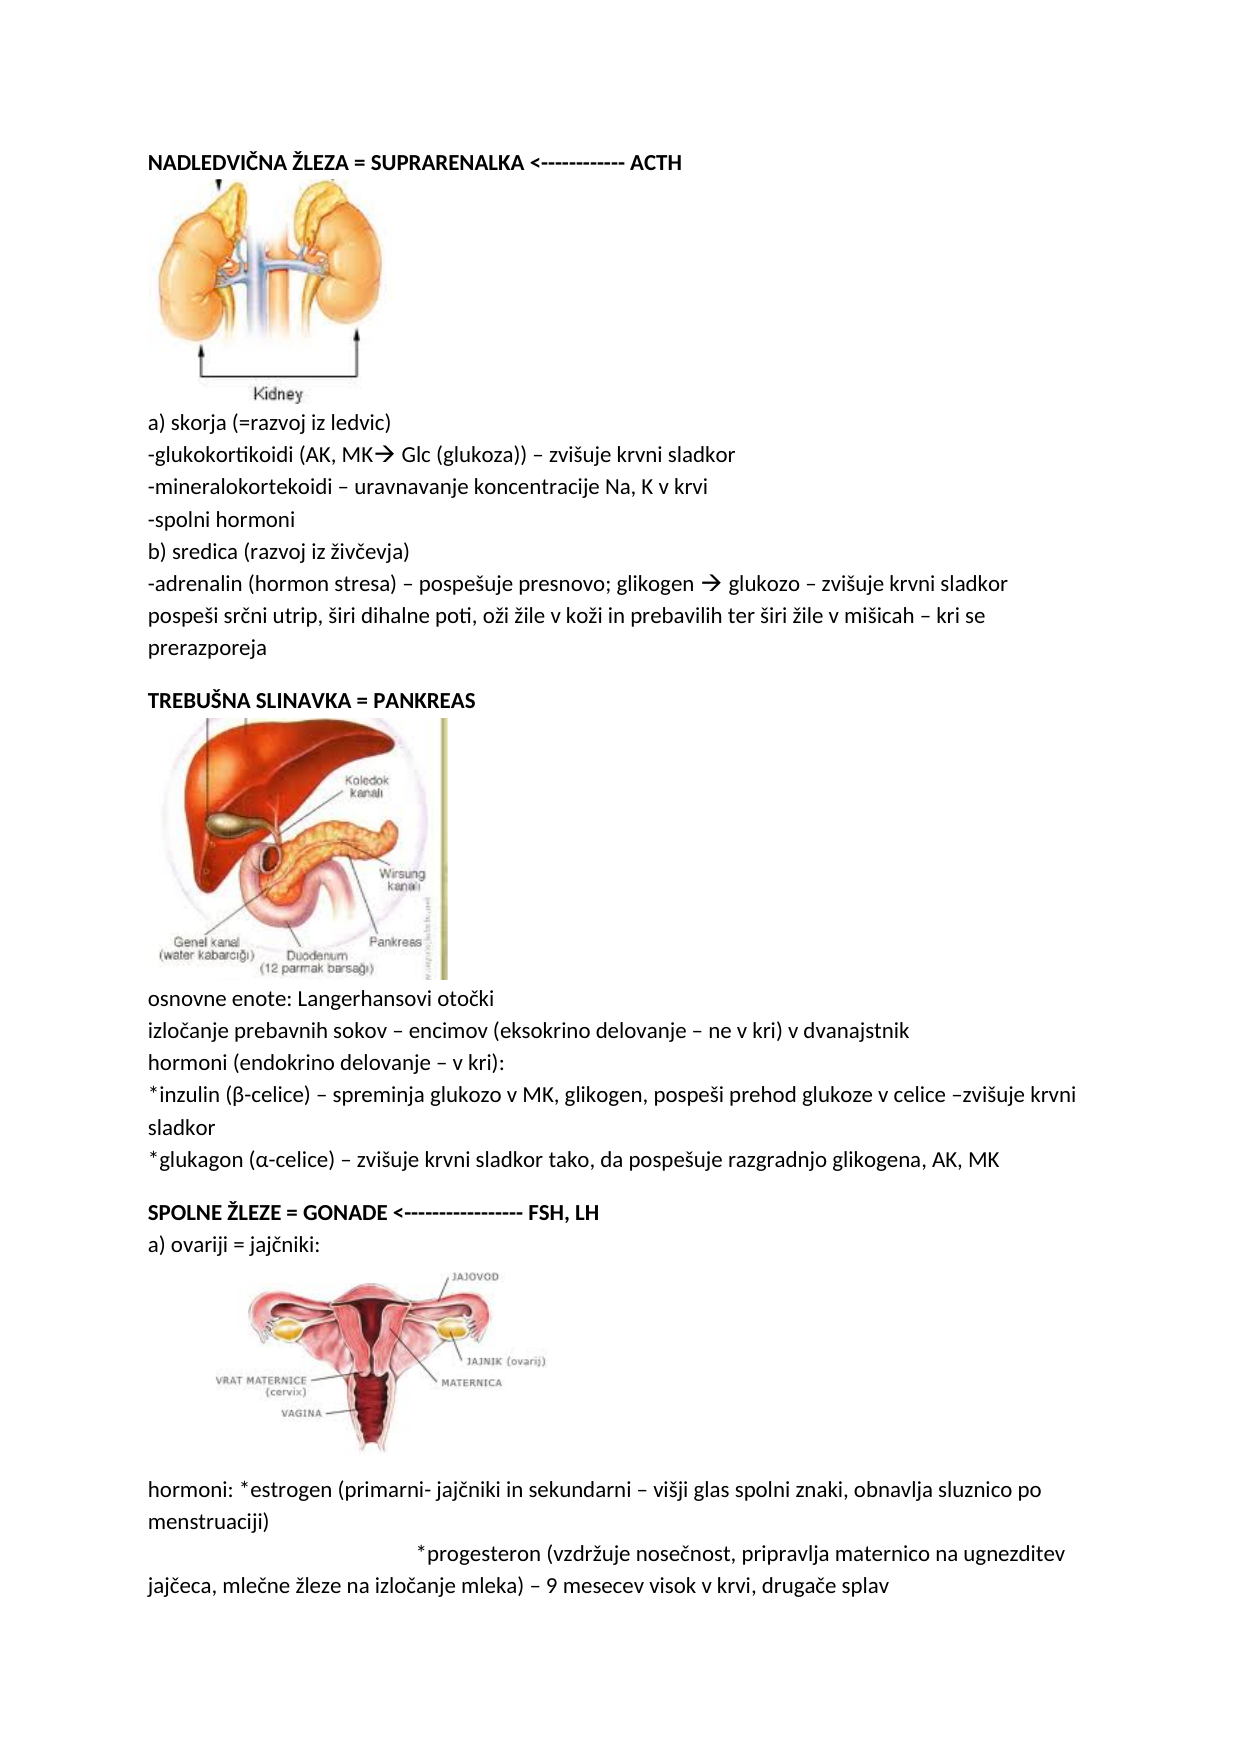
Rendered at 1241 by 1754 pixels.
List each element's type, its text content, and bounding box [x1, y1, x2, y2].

text NADLEDVIČNA ŽLEZA = SUPRARENALKA <------------ ACTH a) skorja (=razvoj iz ledvic) -glukokortikoidi (AK, MK Glc (glukoza)) – zvišuje krvni sladkor -mineralokortekoidi – uravnavanje koncentracije Na, K v krvi -spolni hormoni b) sredica (razvoj iz živčevja) -adrenalin (hormon stresa) – pospešuje presnovo; glikogen  glukozo – zvišuje krvni sladkor pospeši srčni utrip, širi dihalne poti, oži žile v koži in prebavilih ter širi žile v mišicah – kri se prerazporeja [148, 148, 1093, 661]
picture [147, 718, 448, 980]
text TREBUŠNA SLINAVKA = PANKREAS osnovne enote: Langerhansovi otočki izločanje prebavnih sokov – encimov (eksokrino delovanje – ne v kri) v dvanajstnik hormoni (endokrino delovanje – v kri): *inzulin (β-celice) – spreminja glukozo v MK, glikogen, pospeši prehod glukoze v celice –zvišuje krvni sladkor *glukagon (α-celice) – zvišuje krvni sladkor tako, da pospešuje razgradnjo glikogena, AK, MK [148, 686, 1093, 1173]
text SPOLNE ŽLEZE = GONADE <----------------- FSH, LH a) ovariji = jajčniki: hormoni: *estrogen (primarni- jajčniki in sekundarni – višji glas spolni znaki, obnavlja sluznico po menstruaciji) *progesteron (vzdržuje nosečnost, pripravlja maternico na ugnezditev jajčeca, mlečne žleze na izločanje mleka) – 9 mesecev visok v krvi, drugače splav [148, 1198, 1093, 1599]
picture [147, 179, 394, 404]
picture [152, 1262, 596, 1465]
